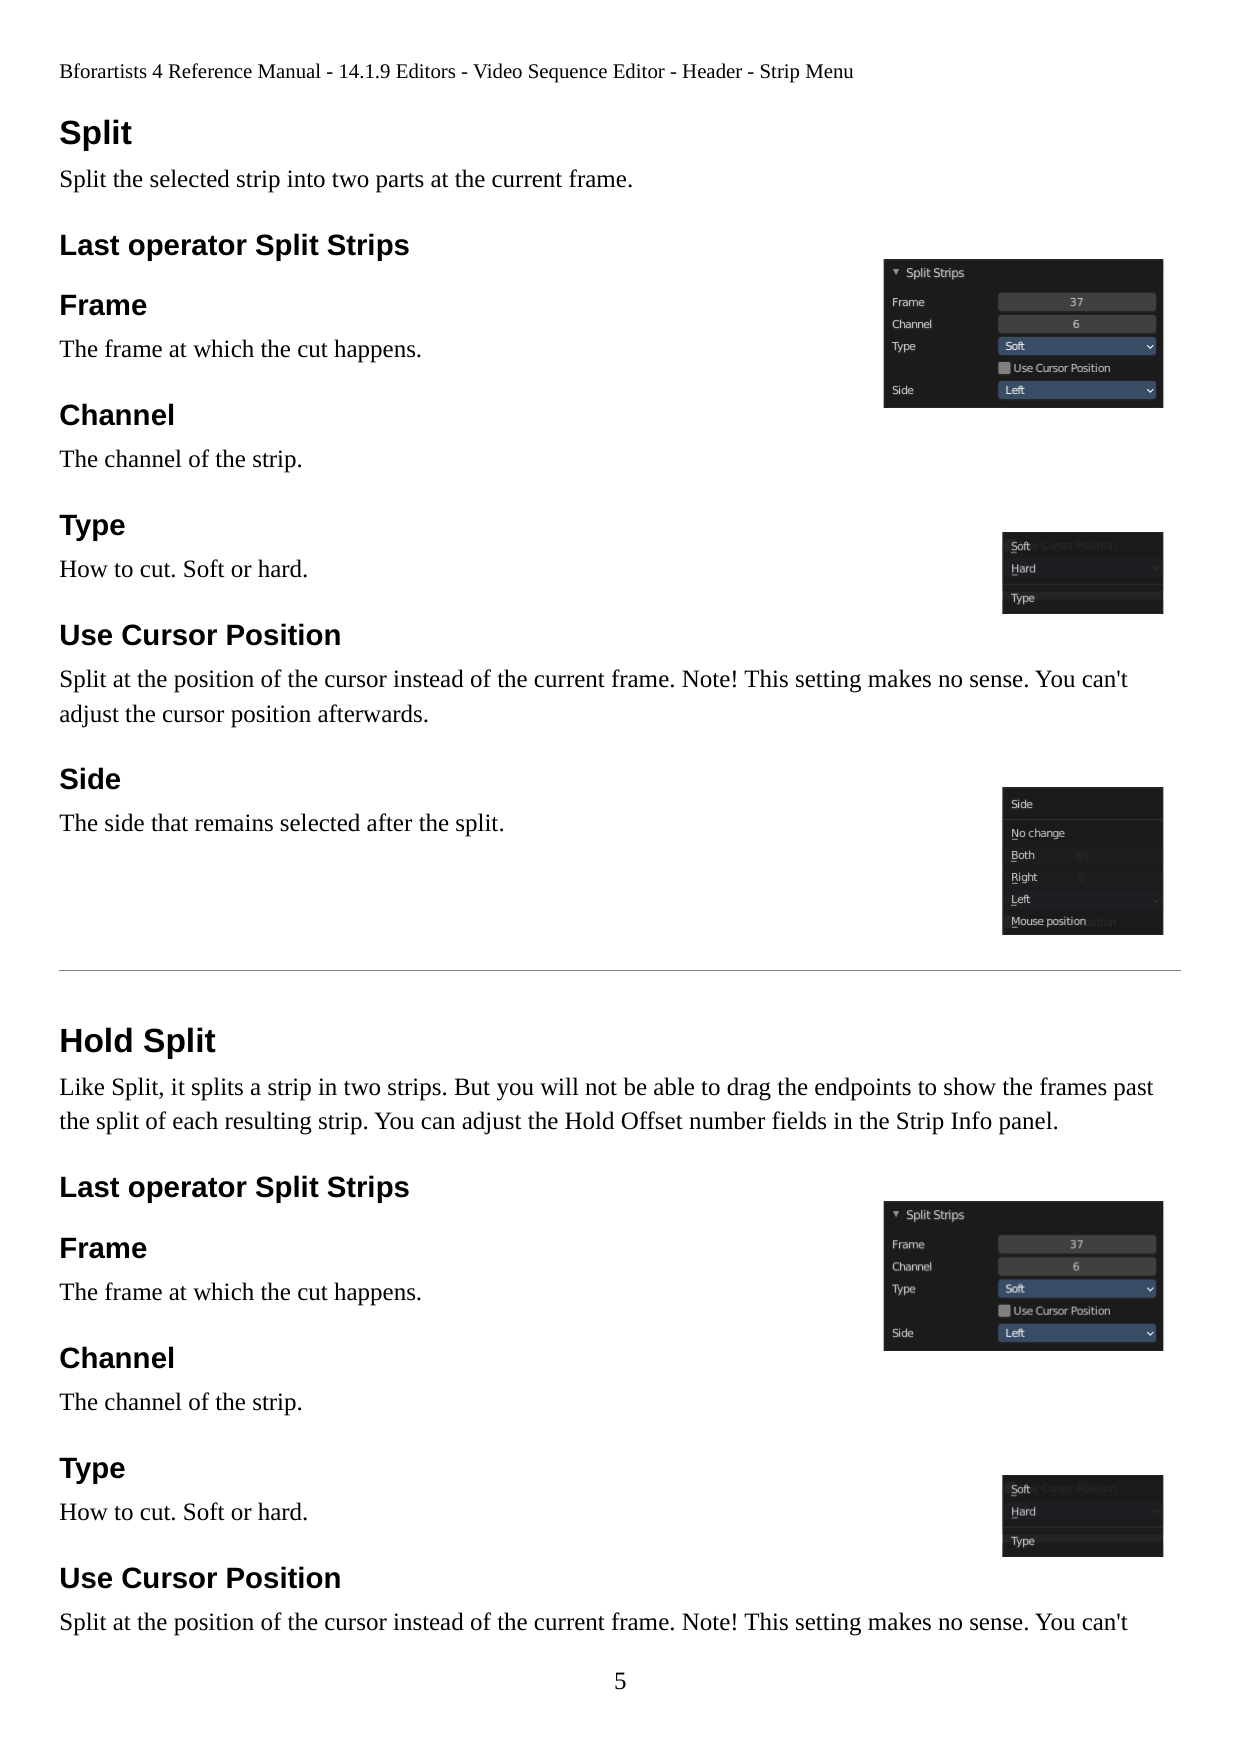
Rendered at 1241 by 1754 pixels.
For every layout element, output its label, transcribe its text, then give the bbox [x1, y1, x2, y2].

text Split at the position of the cursor instead of the current frame. Note! This setting makes no sense. You can't adjust the cursor position afterwards. [59, 664, 1181, 727]
picture [883, 1201, 1164, 1351]
text The side that remains selected after the split. [59, 808, 1002, 837]
subtitle Type [59, 1451, 1181, 1484]
text Like Split, it splits a strip in two strips. But you will not be able to drag the endpoints to show the frames past the split of each resulting strip. You can adjust the Hold Offset number fields in the Strip Info panel. [59, 1072, 1181, 1135]
subtitle Use Cursor Position [59, 1561, 1181, 1594]
text How to cut. Soft or hard. [59, 554, 1002, 583]
subtitle Type [59, 508, 1181, 542]
subtitle Last operator Split Strips [59, 1170, 1181, 1204]
picture [1002, 787, 1164, 935]
picture [883, 259, 1164, 408]
subtitle Channel [59, 1341, 1181, 1374]
subtitle Channel [59, 398, 1181, 432]
subtitle Hold Split [59, 1021, 1181, 1059]
subtitle Last operator Split Strips [59, 227, 1181, 261]
subtitle Frame [59, 288, 883, 322]
picture [1002, 1475, 1164, 1557]
subtitle Split [59, 113, 1181, 151]
text The frame at which the cut happens. [59, 1277, 883, 1306]
text Split at the position of the cursor instead of the current frame. Note! This setting makes no sense. You can't [59, 1607, 1181, 1636]
text The channel of the strip. [59, 1387, 1181, 1416]
subtitle Use Cursor Position [59, 618, 1181, 652]
subtitle [1164, 1231, 1181, 1264]
text The frame at which the cut happens. [59, 334, 883, 363]
subtitle Side [59, 762, 1181, 796]
text The channel of the strip. [59, 444, 1181, 473]
picture [1002, 532, 1164, 614]
subtitle [1164, 288, 1181, 322]
text How to cut. Soft or hard. [59, 1497, 1002, 1526]
text Split the selected strip into two parts at the current frame. [59, 164, 1181, 192]
subtitle Frame [59, 1231, 883, 1264]
